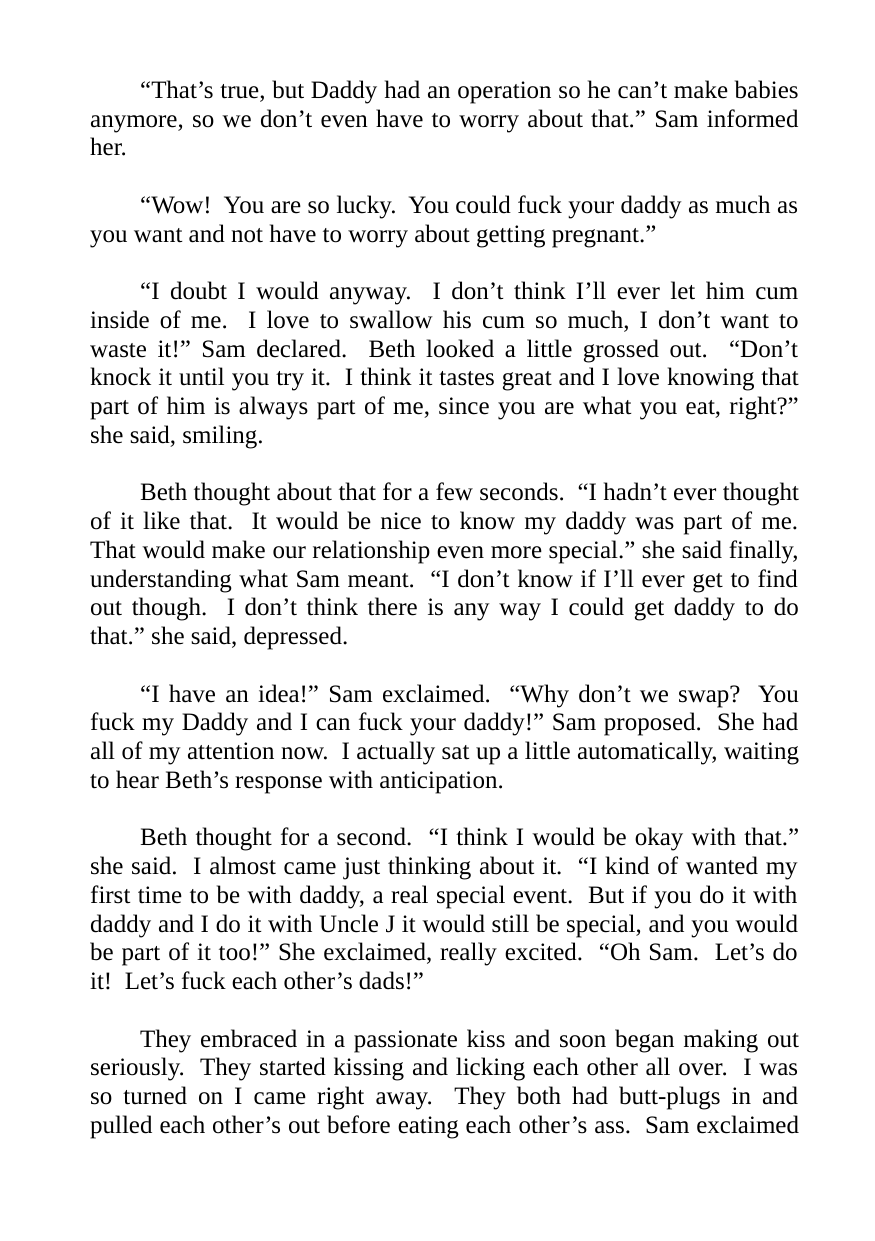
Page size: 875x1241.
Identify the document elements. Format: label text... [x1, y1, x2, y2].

text Beth thought for a second. “I think I would be okay with that.” she said. I almost came just thinking about it. “I kind of wanted my first time to be with daddy, a real special event. But if you do it with daddy and I do it with Uncle J it would still be special, and you would be part of it too!” She exclaimed, really excited. “Oh Sam. Let’s do it! Let’s fuck each other’s dads!” [90, 822, 799, 995]
text They embraced in a passionate kiss and soon began making out seriously. They started kissing and licking each other all over. I was so turned on I came right away. They both had butt-plugs in and pulled each other’s out before eating each other’s ass. Sam exclaimed [90, 1024, 799, 1139]
text Beth thought about that for a few seconds. “I hadn’t ever thought of it like that. It would be nice to know my daddy was part of me. That would make our relationship even more special.” she said finally, understanding what Sam meant. “I don’t know if I’ll ever get to find out though. I don’t think there is any way I could get daddy to do that.” she said, depressed. [90, 477, 799, 650]
text “I doubt I would anyway. I don’t think I’ll ever let him cum inside of me. I love to swallow his cum so much, I don’t want to waste it!” Sam declared. Beth looked a little grossed out. “Don’t knock it until you try it. I think it tastes great and I love knowing that part of him is always part of me, since you are what you eat, right?” she said, smiling. [90, 276, 799, 449]
text “That’s true, but Daddy had an operation so he can’t make babies anymore, so we don’t even have to worry about that.” Sam informed her. [90, 75, 799, 161]
text “I have an idea!” Sam exclaimed. “Why don’t we swap? You fuck my Daddy and I can fuck your daddy!” Sam proposed. She had all of my attention now. I actually sat up a little automatically, waiting to hear Beth’s response with anticipation. [90, 679, 799, 794]
text “Wow! You are so lucky. You could fuck your daddy as much as you want and not have to worry about getting pregnant.” [90, 190, 799, 247]
